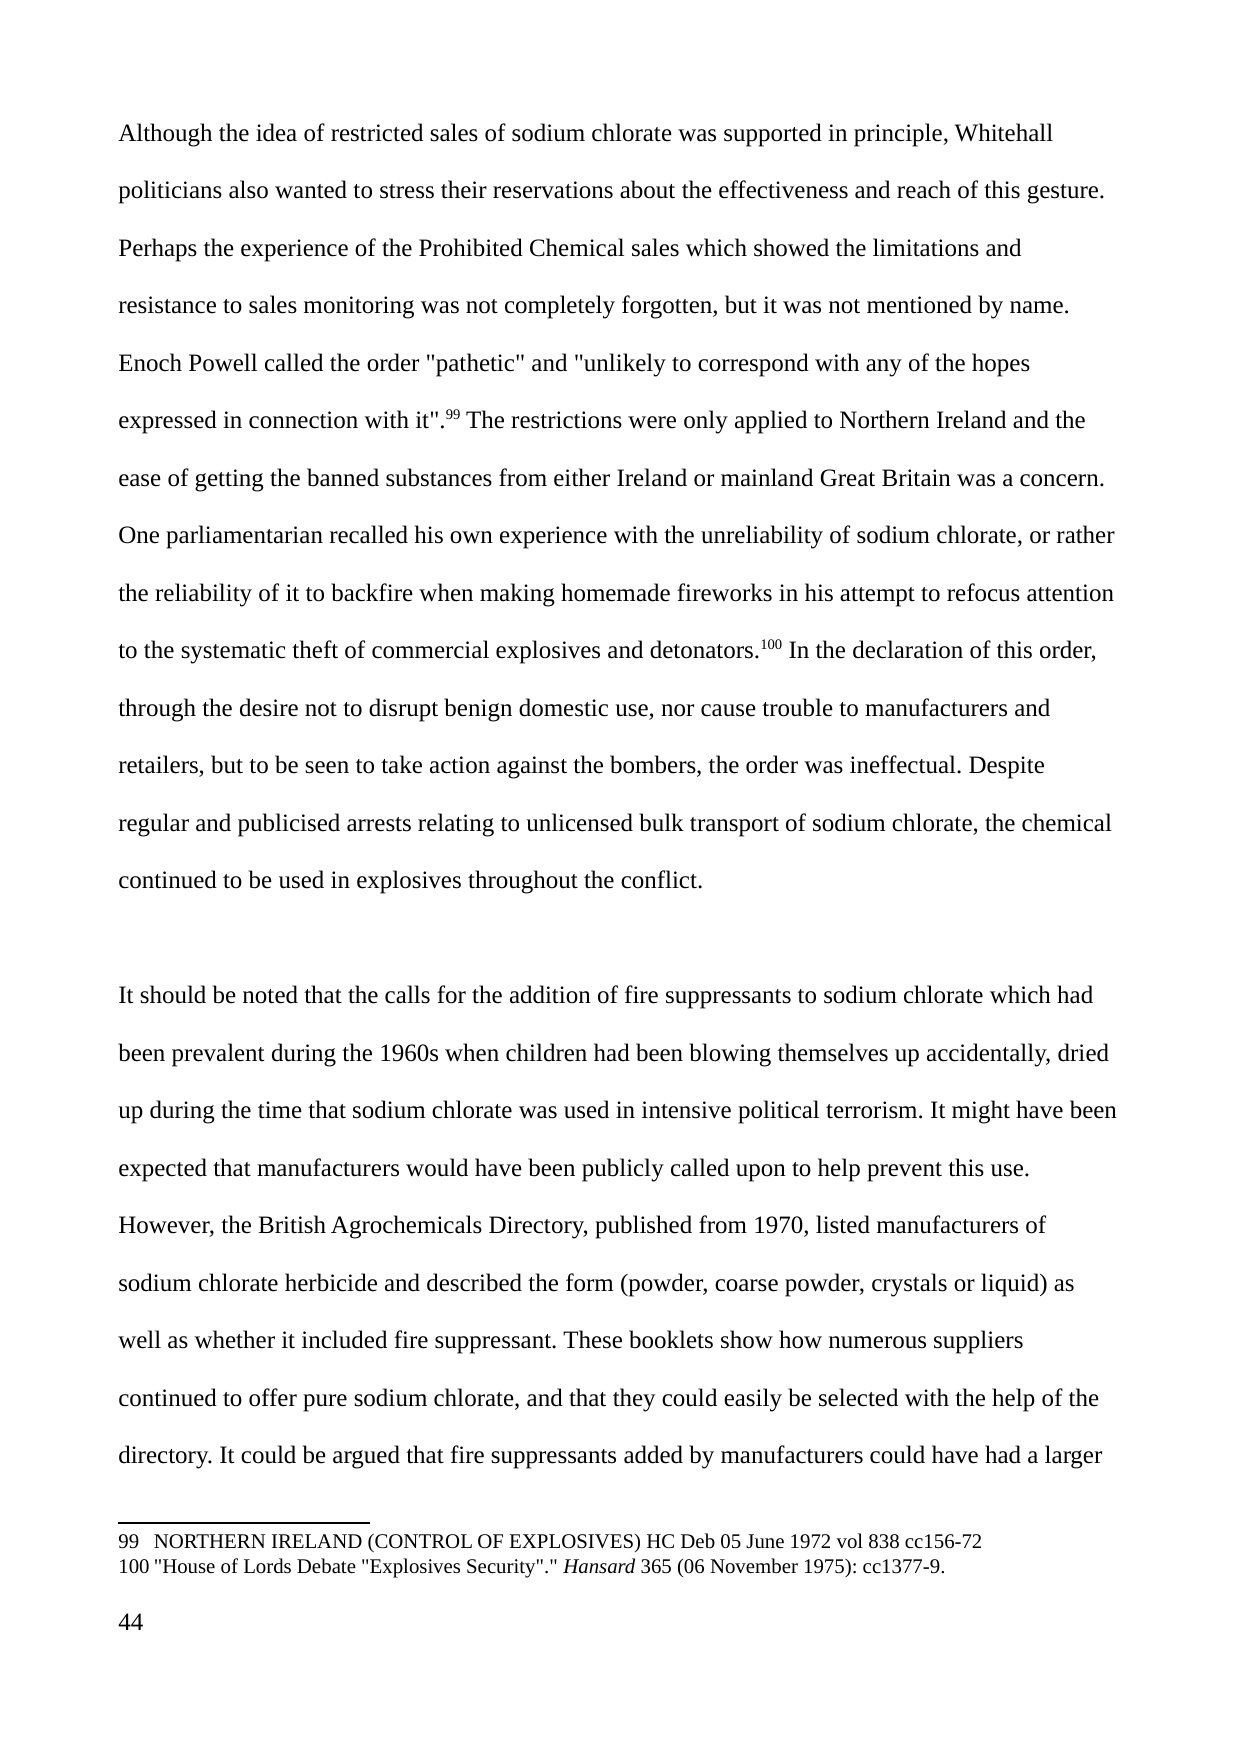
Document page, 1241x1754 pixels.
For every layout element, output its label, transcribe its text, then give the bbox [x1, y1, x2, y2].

text "House of Lords Debate "Explosives Security"." Hansard 365 (06 November 1975): cc1377-9. [118, 1553, 1122, 1578]
text NORTHERN IRELAND (CONTROL OF EXPLOSIVES) HC Deb 05 June 1972 vol 838 cc156-72 [118, 1529, 1122, 1553]
text Although the idea of restricted sales of sodium chlorate was supported in principle, Whitehall politicians also wanted to stress their reservations about the effectiveness and reach of this gesture. Perhaps the experience of the Prohibited Chemical sales which showed the limitations and resistance to sales monitoring was not completely forgotten, but it was not mentioned by name. Enoch Powell called the order "pathetic" and "unlikely to correspond with any of the hopes expressed in connection with it". The restrictions were only applied to Northern Ireland and the ease of getting the banned substances from either Ireland or mainland Great Britain was a concern. One parliamentarian recalled his own experience with the unreliability of sodium chlorate, or rather the reliability of it to backfire when making homemade fireworks in his attempt to refocus attention to the systematic theft of commercial explosives and detonators. In the declaration of this order, through the desire not to disrupt benign domestic use, nor cause trouble to manufacturers and retailers, but to be seen to take action against the bombers, the order was ineffectual. Despite regular and publicised arrests relating to unlicensed bulk transport of sodium chlorate, the chemical continued to be used in explosives throughout the conflict. [118, 118, 1122, 894]
text It should be noted that the calls for the addition of fire suppressants to sodium chlorate which had been prevalent during the 1960s when children had been blowing themselves up accidentally, dried up during the time that sodium chlorate was used in intensive political terrorism. It might have been expected that manufacturers would have been publicly called upon to help prevent this use. However, the British Agrochemicals Directory, published from 1970, listed manufacturers of sodium chlorate herbicide and described the form (powder, coarse powder, crystals or liquid) as well as whether it included fire suppressant. These booklets show how numerous suppliers continued to offer pure sodium chlorate, and that they could easily be selected with the help of the directory. It could be argued that fire suppressants added by manufacturers could have had a larger [118, 981, 1122, 1469]
